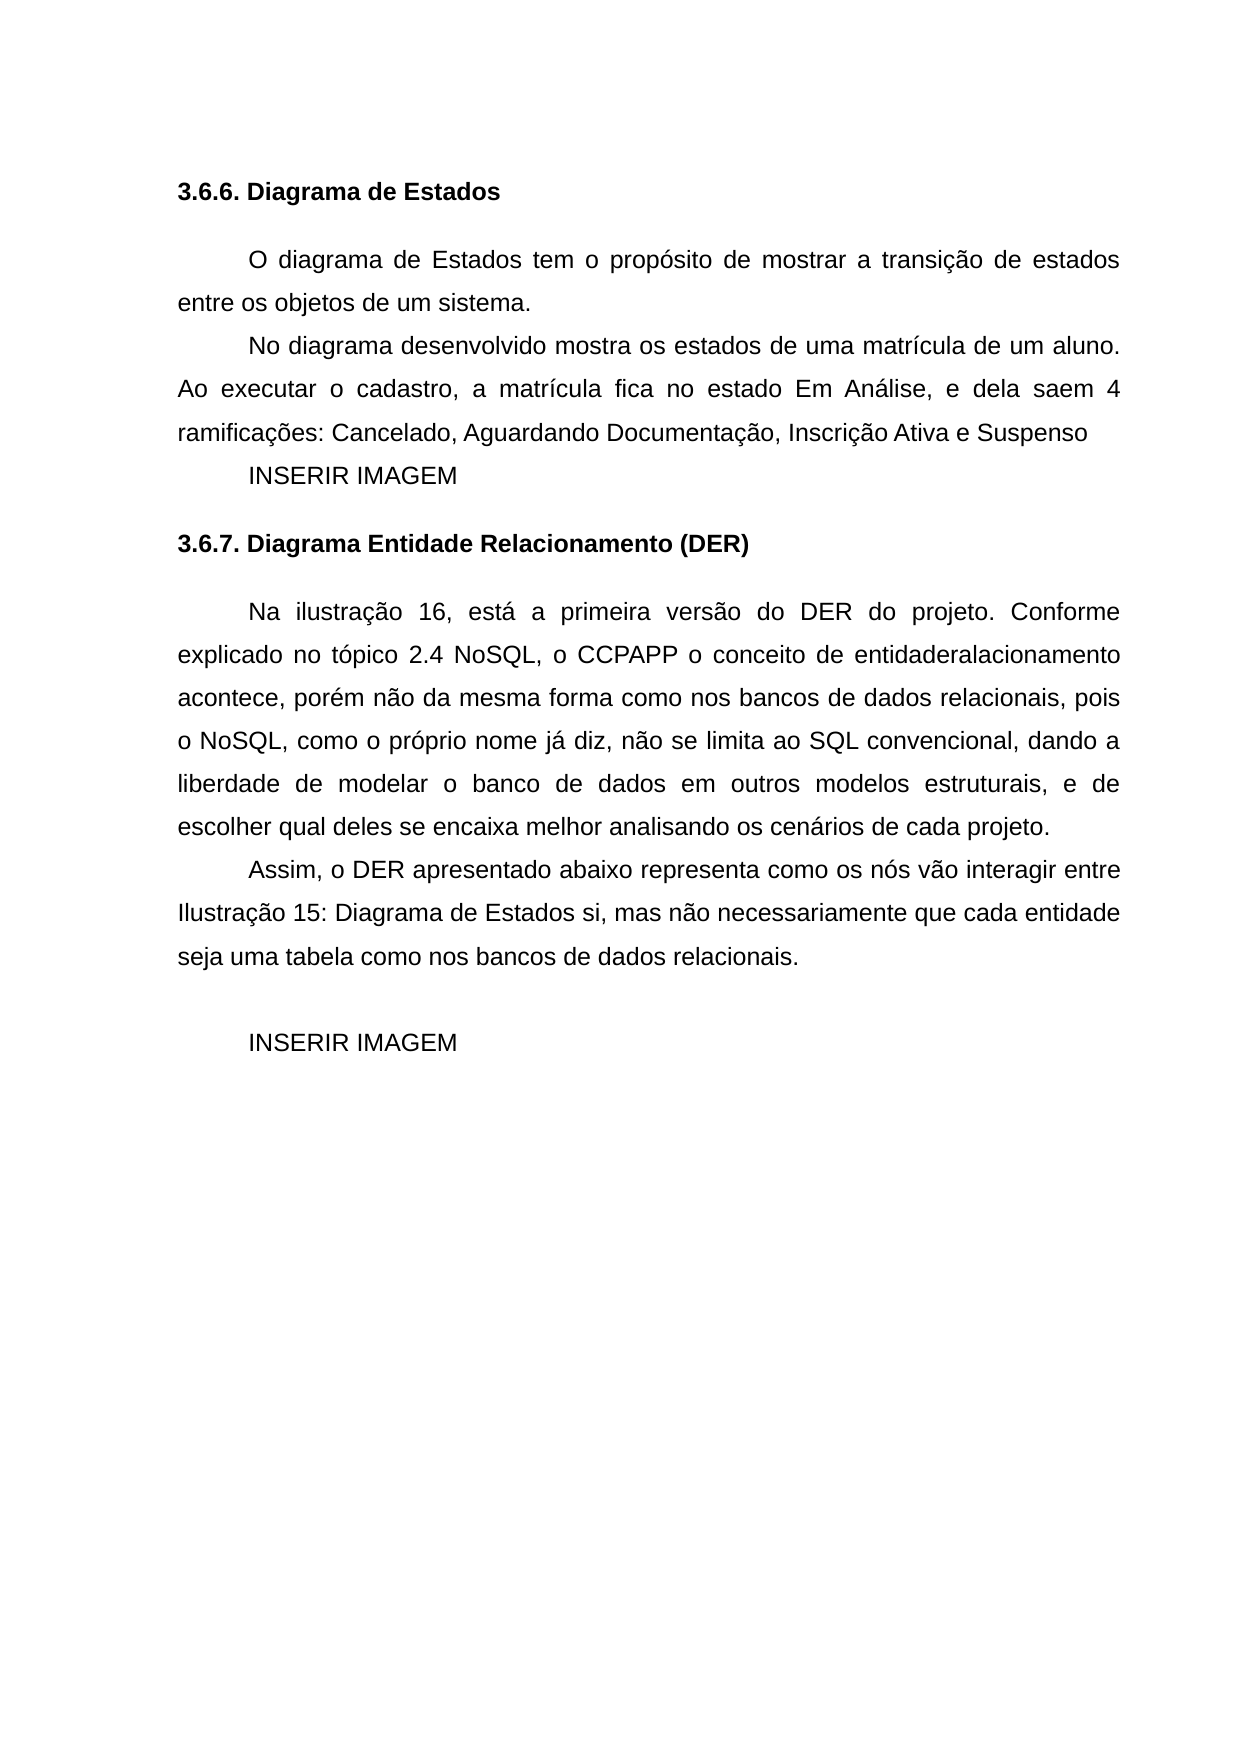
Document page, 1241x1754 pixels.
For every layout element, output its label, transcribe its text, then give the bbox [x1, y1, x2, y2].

subtitle 3.6.7. Diagrama Entidade Relacionamento (DER) [177, 529, 1122, 557]
text INSERIR IMAGEM [177, 461, 1122, 489]
text INSERIR IMAGEM [177, 1028, 1122, 1057]
text No diagrama desenvolvido mostra os estados de uma matrícula de um aluno. Ao executar o cadastro, a matrícula fica no estado Em Análise, e dela saem 4 ramificações: Cancelado, Aguardando Documentação, Inscrição Ativa e Suspenso [177, 331, 1122, 446]
text O diagrama de Estados tem o propósito de mostrar a transição de estados entre os objetos de um sistema. [177, 245, 1122, 317]
text Assim, o DER apresentado abaixo representa como os nós vão interagir entre Ilustração 15: Diagrama de Estados si, mas não necessariamente que cada entidade seja uma tabela como nos bancos de dados relacionais. [177, 855, 1122, 970]
subtitle 3.6.6. Diagrama de Estados [177, 177, 1122, 206]
text Na ilustração 16, está a primeira versão do DER do projeto. Conforme explicado no tópico 2.4 NoSQL, o CCPAPP o conceito de entidaderalacionamento acontece, porém não da mesma forma como nos bancos de dados relacionais, pois o NoSQL, como o próprio nome já diz, não se limita ao SQL convencional, dando a liberdade de modelar o banco de dados em outros modelos estruturais, e de escolher qual deles se encaixa melhor analisando os cenários de cada projeto. [177, 597, 1122, 841]
